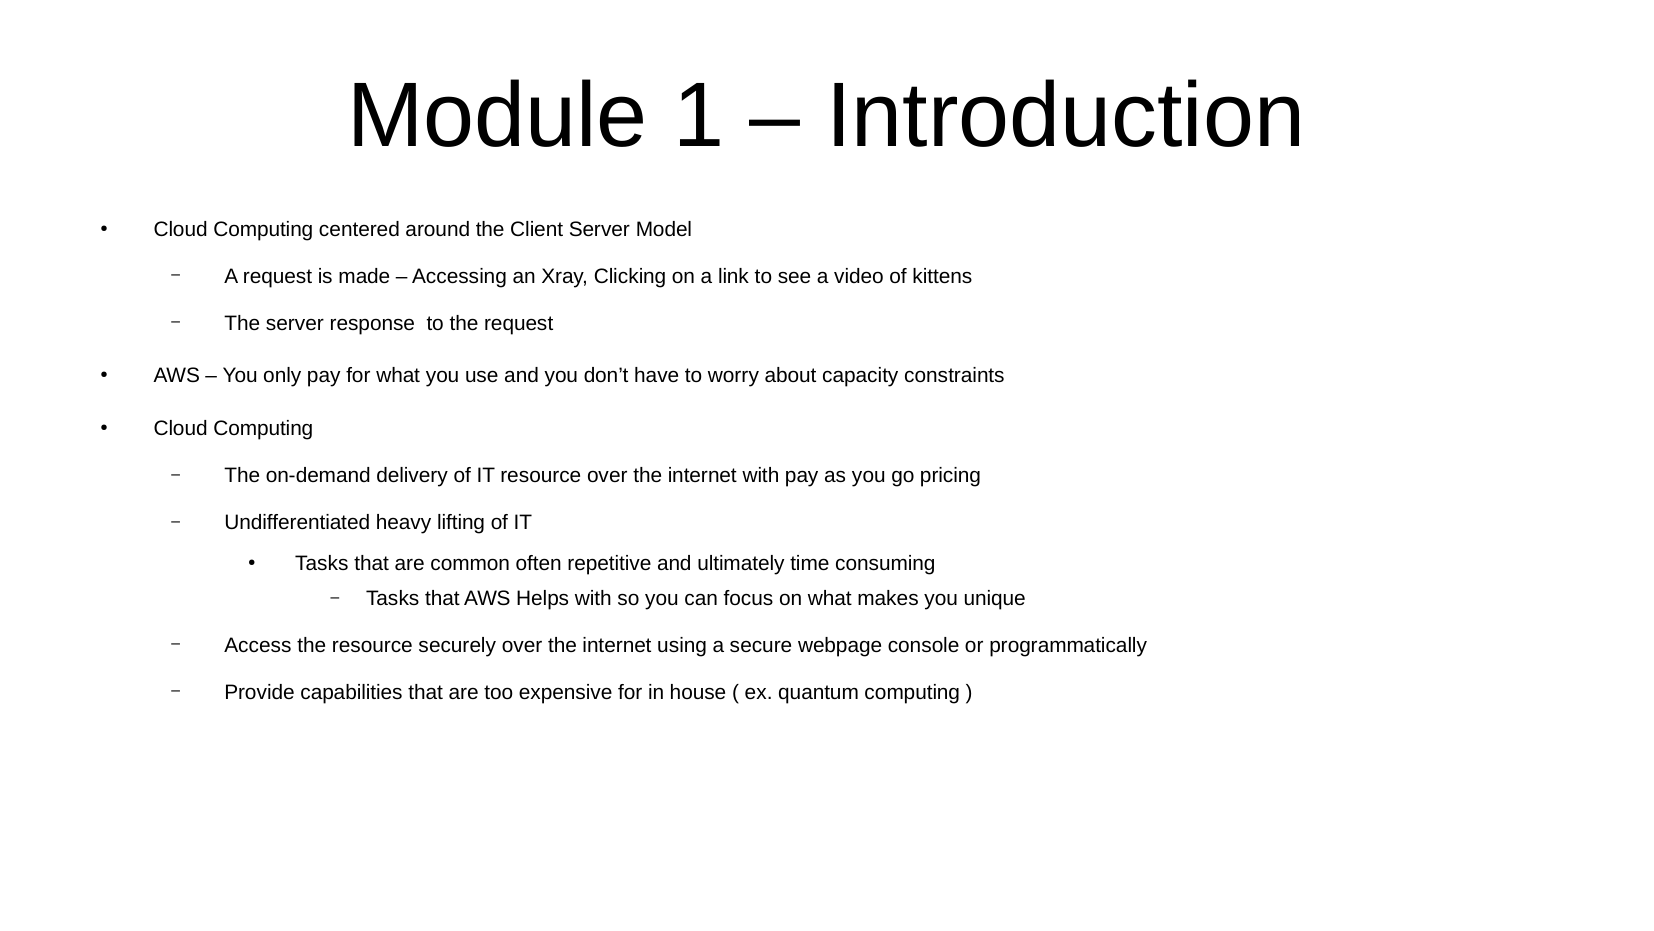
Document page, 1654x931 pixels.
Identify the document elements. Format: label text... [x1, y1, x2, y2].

title Module 1 – Introduction [82, 37, 1571, 193]
list Cloud Computing centered around the Client Server Model A request is made – Accessing an Xray, Clicking on a link to see a video of kittens The server response to the request AWS – You only pay for what you use and you don’t have to worry about capacity constraints Cloud Computing The on-demand delivery of IT resource over the internet with pay as you go pricing Undifferentiated heavy lifting of IT Tasks that are common often repetitive and ultimately time consuming Tasks that AWS Helps with so you can focus on what makes you unique Access the resource securely over the internet using a secure webpage console or programmatically Provide capabilities that are too expensive for in house ( ex. quantum computing ) [82, 217, 1636, 916]
